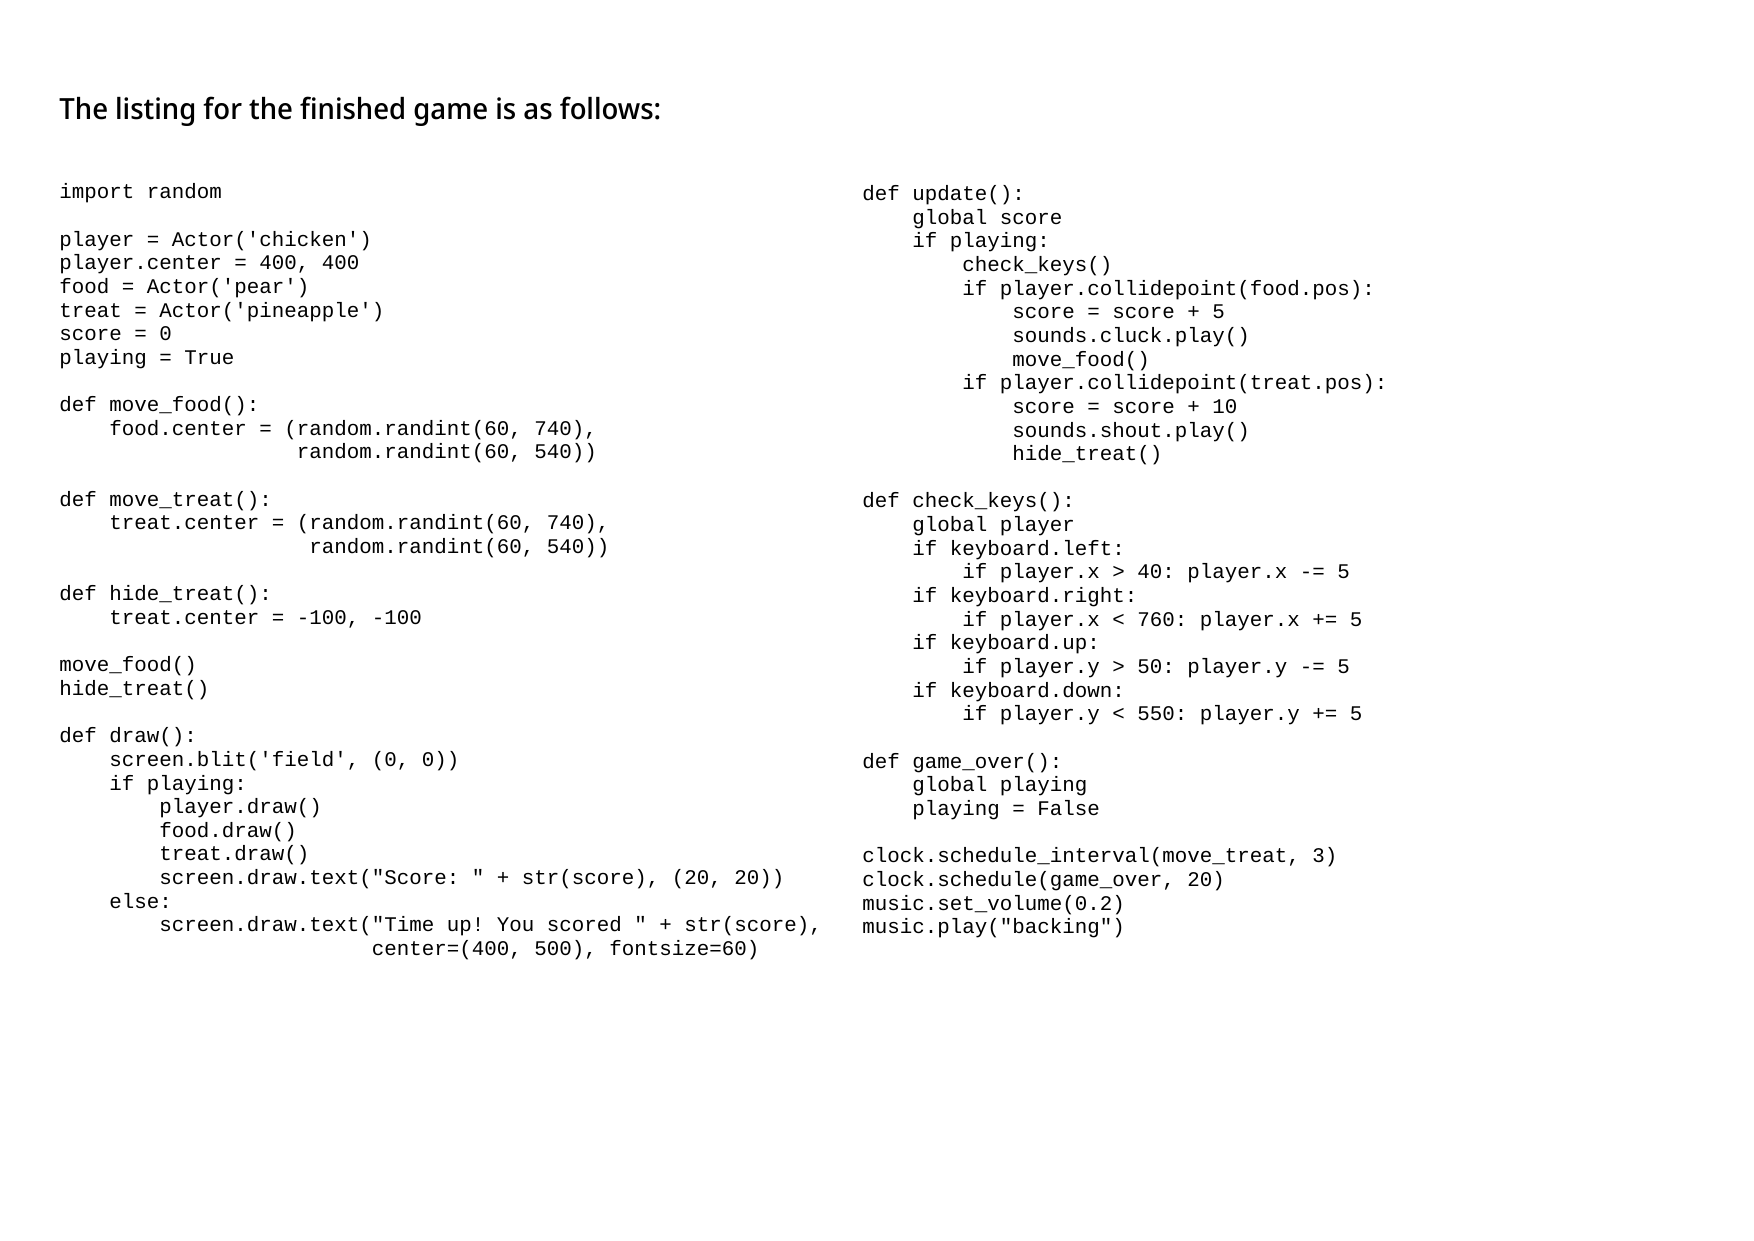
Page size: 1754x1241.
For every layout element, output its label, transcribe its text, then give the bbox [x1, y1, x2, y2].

text score = score + 10 [862, 396, 1636, 419]
text def game_over(): [862, 751, 1636, 774]
text global player [862, 514, 1636, 538]
text if keyboard.right: [862, 585, 1636, 609]
text if player.x > 40: player.x -= 5 [862, 561, 1636, 585]
text move_food() [59, 654, 833, 678]
text random.randint(60, 540)) [59, 536, 833, 560]
text clock.schedule_interval(move_treat, 3) [862, 845, 1636, 869]
text import random [59, 181, 833, 205]
text hide_treat() [59, 678, 833, 702]
text random.randint(60, 540)) [59, 441, 833, 465]
text clock.schedule(game_over, 20) [862, 869, 1636, 892]
text score = 0 [59, 323, 833, 347]
text def update(): [862, 183, 1636, 207]
text def check_keys(): [862, 491, 1636, 514]
text if keyboard.down: [862, 680, 1636, 703]
text player = Actor('chicken') [59, 229, 833, 252]
text if player.collidepoint(food.pos): [862, 278, 1636, 301]
text if playing: [59, 772, 833, 796]
text global score [862, 207, 1636, 230]
text treat.center = (random.randint(60, 740), [59, 512, 833, 536]
text treat.draw() [59, 843, 833, 867]
text score = score + 5 [862, 301, 1636, 325]
text treat = Actor('pineapple') [59, 299, 833, 323]
text sounds.cluck.play() [862, 325, 1636, 349]
text if keyboard.left: [862, 538, 1636, 561]
text music.set_volume(0.2) [862, 892, 1636, 916]
text center=(400, 500), fontsize=60) [59, 938, 833, 962]
text if playing: [862, 230, 1636, 254]
text else: [59, 891, 833, 914]
text food = Actor('pear') [59, 276, 833, 299]
text def move_food(): [59, 394, 833, 418]
text treat.center = -100, -100 [59, 607, 833, 631]
text player.draw() [59, 796, 833, 820]
text if player.y < 550: player.y += 5 [862, 703, 1636, 727]
text move_food() [862, 349, 1636, 372]
text if keyboard.up: [862, 632, 1636, 656]
text def move_treat(): [59, 489, 833, 512]
text if player.x < 760: player.x += 5 [862, 609, 1636, 632]
text def hide_treat(): [59, 583, 833, 607]
text check_keys() [862, 254, 1636, 278]
text playing = True [59, 347, 833, 371]
text player.center = 400, 400 [59, 252, 833, 276]
text hide_treat() [862, 443, 1636, 467]
text global playing [862, 774, 1636, 798]
text def draw(): [59, 725, 833, 749]
text if player.collidepoint(treat.pos): [862, 372, 1636, 396]
text screen.draw.text("Score: " + str(score), (20, 20)) [59, 867, 833, 891]
text music.play("backing") [862, 916, 1636, 940]
text screen.blit('field', (0, 0)) [59, 749, 833, 772]
text The listing for the finished game is as follows: [59, 88, 833, 128]
text food.center = (random.randint(60, 740), [59, 418, 833, 441]
text playing = False [862, 798, 1636, 822]
text if player.y > 50: player.y -= 5 [862, 656, 1636, 680]
text screen.draw.text("Time up! You scored " + str(score), [59, 914, 833, 938]
text sounds.shout.play() [862, 419, 1636, 443]
text food.draw() [59, 820, 833, 843]
